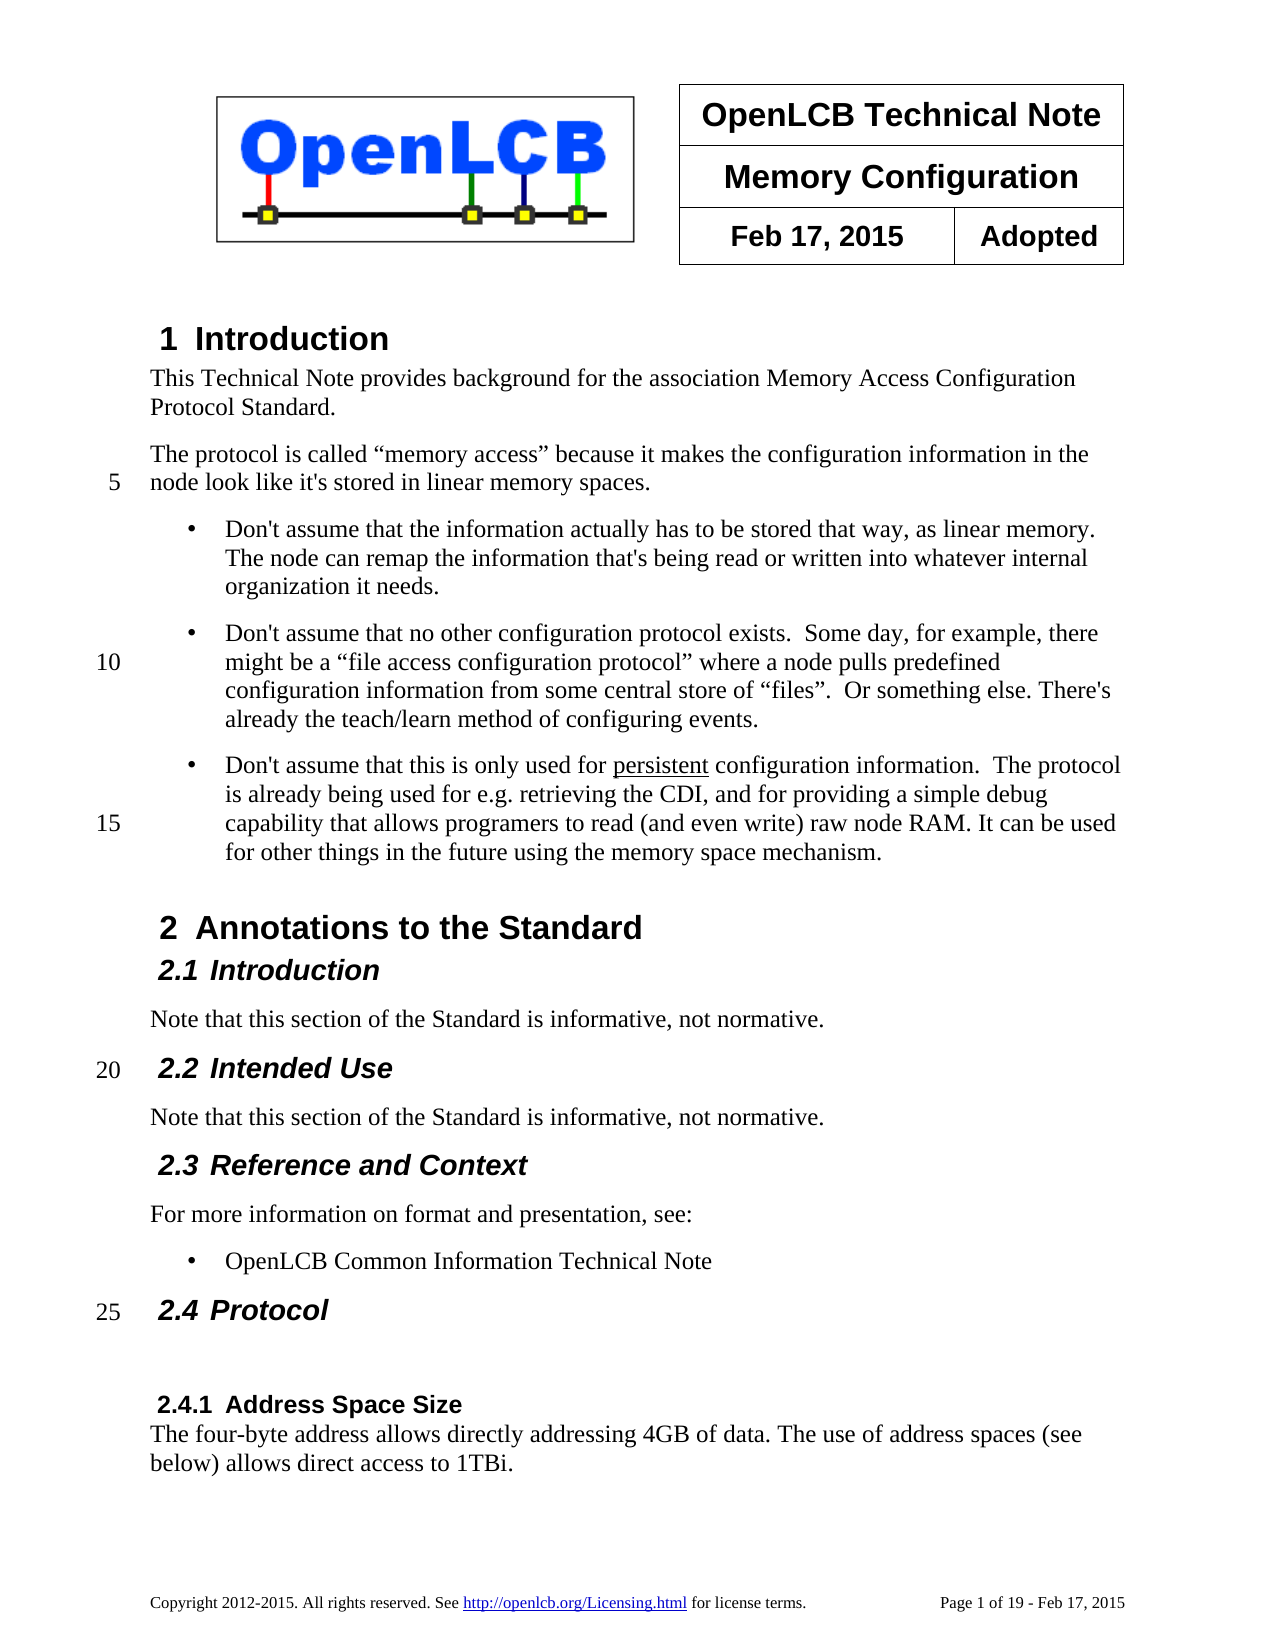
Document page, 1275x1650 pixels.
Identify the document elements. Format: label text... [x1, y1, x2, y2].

picture [216, 95, 636, 244]
text The four-byte address allows directly addressing 4GB of data. The use of address spaces (see below) allows direct access to 1TBi. [150, 1419, 1125, 1476]
subtitle Introduction [150, 953, 1125, 986]
subtitle Annotations to the Standard [150, 908, 1125, 947]
subtitle Intended Use [150, 1051, 1125, 1084]
subtitle Protocol [150, 1292, 1125, 1326]
list OpenLCB Common Information Technical Note [187, 1246, 1125, 1275]
subtitle Reference and Context [150, 1148, 1125, 1182]
subtitle Introduction [150, 319, 1125, 357]
list Don't assume that this is only used for persistent configuration information. The protocol is already being used for e.g. retrieving the CDI, and for providing a simple debug capability that allows programers to read (and even write) raw node RAM. It can be used for other things in the future using the memory space mechanism. [187, 751, 1125, 866]
list Don't assume that the information actually has to be stored that way, as linear memory. The node can remap the information that's being read or written into whatever internal organization it needs. [187, 514, 1125, 600]
subtitle Address Space Size [150, 1390, 1125, 1419]
text This Technical Note provides background for the association Memory Access Configuration Protocol Standard. [150, 363, 1125, 421]
text The protocol is called “memory access” because it makes the configuration information in the node look like it's stored in linear memory spaces. [150, 439, 1125, 496]
text For more information on format and presentation, see: [150, 1199, 1125, 1228]
text Note that this section of the Standard is informative, not normative. [150, 1102, 1125, 1131]
list Don't assume that no other configuration protocol exists. Some day, for example, there might be a “file access configuration protocol” where a node pulls predefined configuration information from some central store of “files”. Or something else. There's already the teach/learn method of configuring events. [187, 618, 1125, 733]
text Note that this section of the Standard is informative, not normative. [150, 1004, 1125, 1033]
